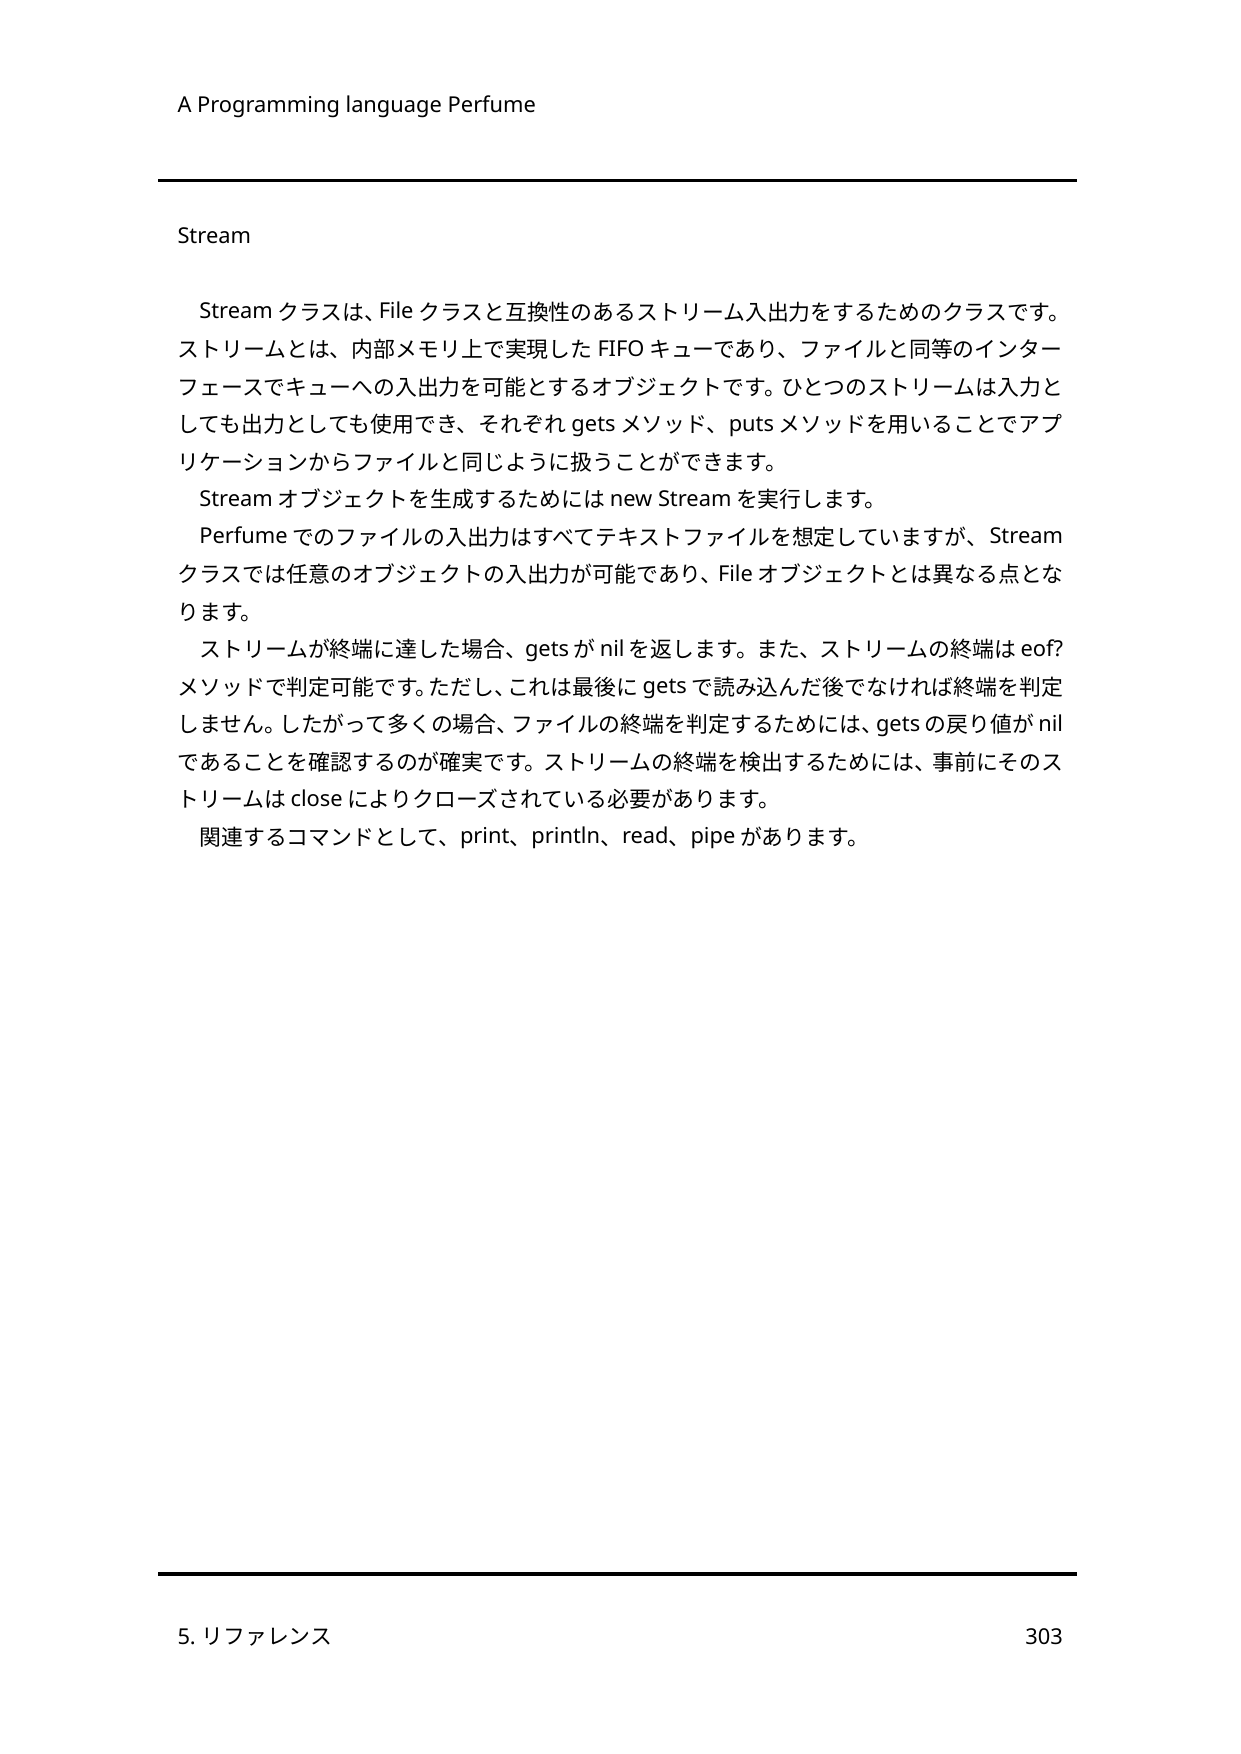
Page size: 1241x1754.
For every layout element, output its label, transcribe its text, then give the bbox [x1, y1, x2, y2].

text ストリームが終端に達した場合、getsがnilを返します。また、ストリームの終端はeof? メソッドで判定可能です。ただし、これは最後にgetsで読み込んだ後でなければ終端を判定しません。したがって多くの場合、ファイルの終端を判定するためには、getsの戻り値がnilであることを確認するのが確実です。ストリームの終端を検出するためには、事前にそのストリームはcloseによりクローズされている必要があります。 [177, 629, 1063, 817]
text Perfumeでのファイルの入出力はすべてテキストファイルを想定していますが、Streamクラスでは任意のオブジェクトの入出力が可能であり、Fileオブジェクトとは異なる点となります。 [177, 517, 1063, 629]
text 関連するコマンドとして、print、println、read、pipeがあります。 [177, 817, 1063, 854]
text Streamオブジェクトを生成するためにはnew Streamを実行します。 [177, 479, 1063, 517]
text Streamクラスは、Fileクラスと互換性のあるストリーム入出力をするためのクラスです。ストリームとは、内部メモリ上で実現したFIFOキューであり、ファイルと同等のインターフェースでキューへの入出力を可能とするオブジェクトです。ひとつのストリームは入力としても出力としても使用でき、それぞれgetsメソッド、putsメソッドを用いることでアプリケーションからファイルと同じように扱うことができます。 [177, 292, 1063, 479]
subtitle Stream [177, 217, 1063, 254]
